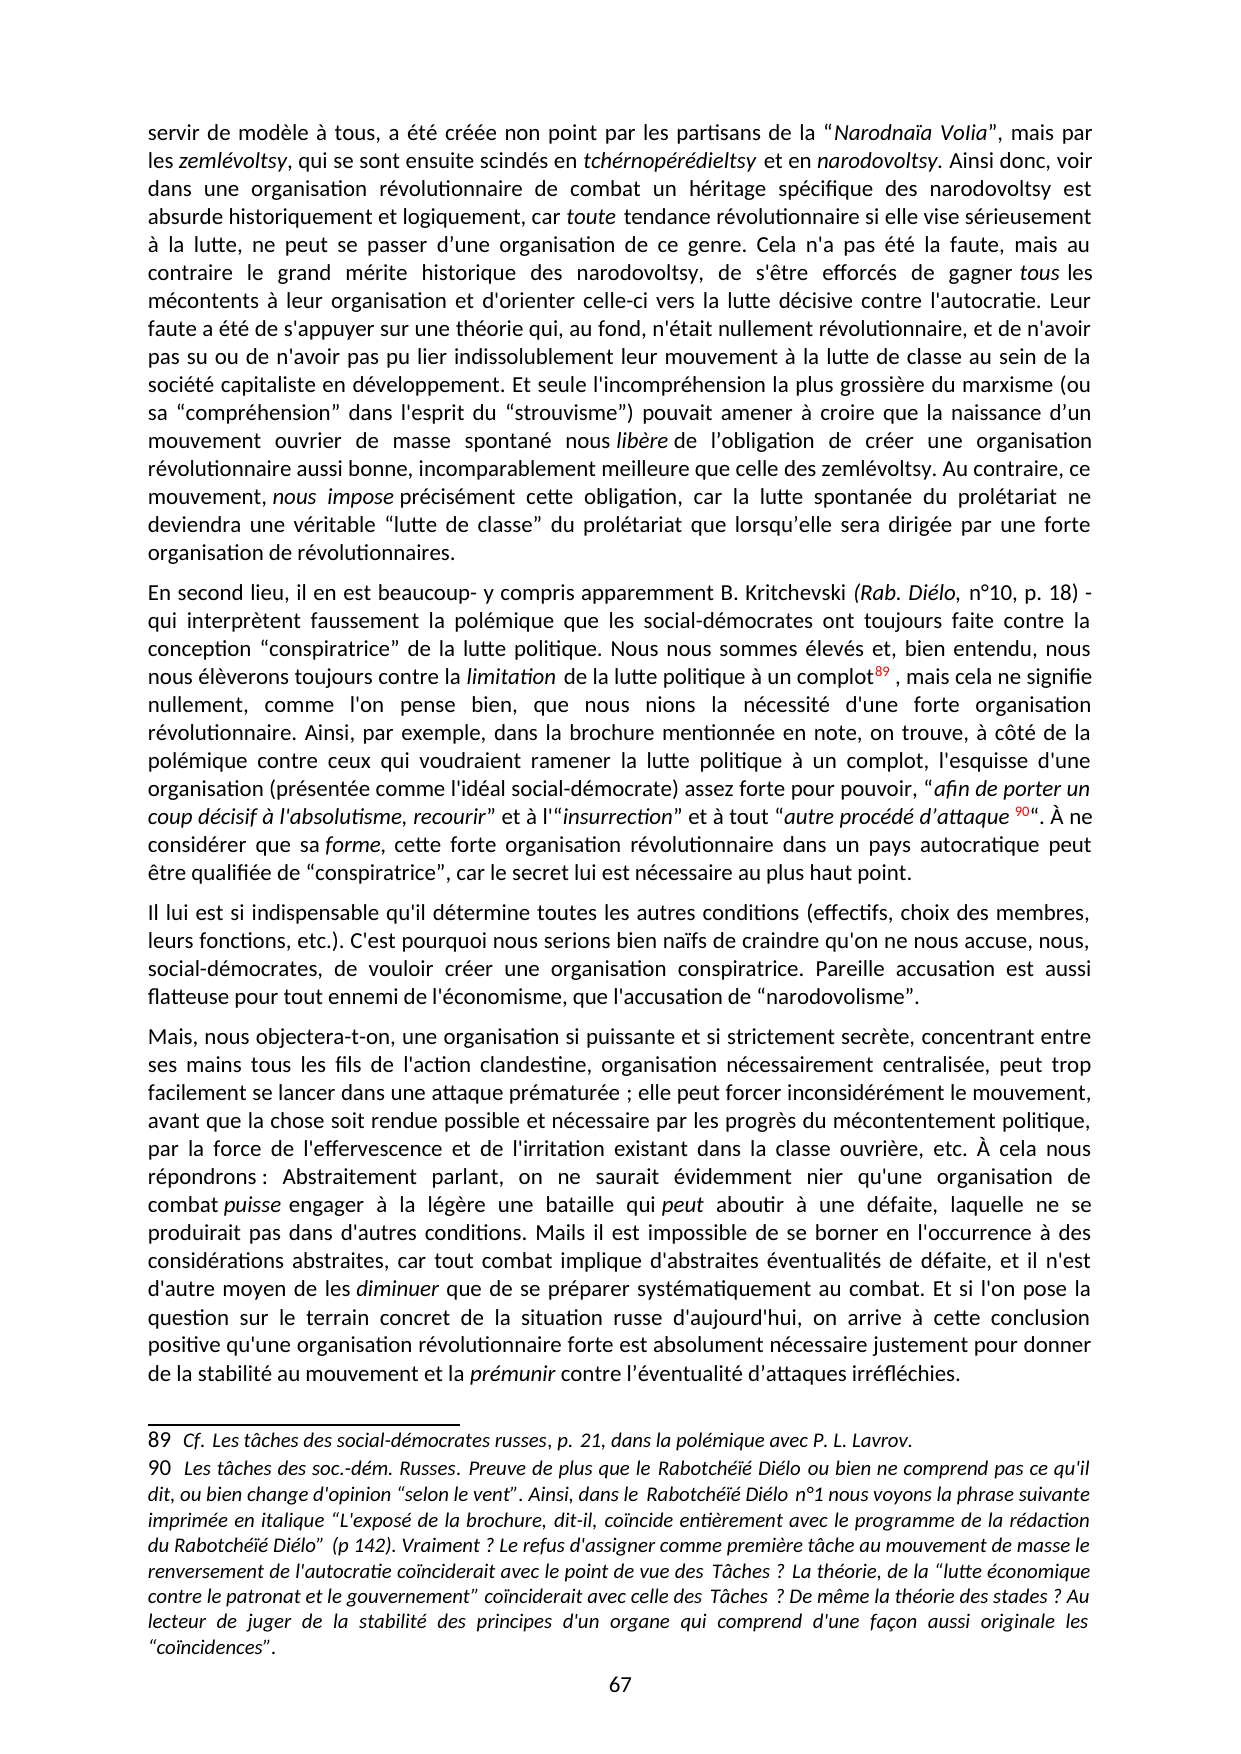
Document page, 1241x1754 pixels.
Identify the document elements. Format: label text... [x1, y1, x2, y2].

text servir de modèle à tous, a été créée non point par les partisans de la “Narodnaïa VoIia”, mais par les zemlévoltsy, qui se sont ensuite scindés en tchérnopérédieltsy et en narodovoltsy. Ainsi donc, voir dans une organisation révolutionnaire de combat un héritage spécifique des narodovoltsy est absurde historiquement et logiquement, car toute tendance révolutionnaire si elle vise sérieusement à la lutte, ne peut se passer d’une organisation de ce genre. Cela n'a pas été la faute, mais au contraire le grand mérite historique des narodovoltsy, de s'être efforcés de gagner tous les mécontents à leur organisation et d'orienter celle-ci vers la lutte décisive contre l'autocratie. Leur faute a été de s'appuyer sur une théorie qui, au fond, n'était nullement révolutionnaire, et de n'avoir pas su ou de n'avoir pas pu lier indissolublement leur mouvement à la lutte de classe au sein de la société capitaliste en développement. Et seule l'incompréhension la plus grossière du marxisme (ou sa “compréhension” dans l'esprit du “strouvisme”) pouvait amener à croire que la naissance d’un mouvement ouvrier de masse spontané nous libère de l’obligation de créer une organisation révolutionnaire aussi bonne, incomparablement meilleure que celle des zemlévoltsy. Au contraire, ce mouvement, nous impose précisément cette obligation, car la lutte spontanée du prolétariat ne deviendra une véritable “lutte de classe” du prolétariat que lorsqu’elle sera dirigée par une forte organisation de révolutionnaires. [148, 118, 1093, 566]
text Mais, nous objectera-t-on, une organisation si puissante et si strictement secrète, concentrant entre ses mains tous les fils de l'action clandestine, organisation nécessairement centralisée, peut trop facilement se lancer dans une attaque prématurée ; elle peut forcer inconsidérément le mouvement, avant que la chose soit rendue possible et nécessaire par les progrès du mécontentement politique, par la force de l'effervescence et de l'irritation existant dans la classe ouvrière, etc. À cela nous répondrons : Abstraitement parlant, on ne saurait évidemment nier qu'une organisation de combat puisse engager à la légère une bataille qui peut aboutir à une défaite, laquelle ne se produirait pas dans d'autres conditions. Mails il est impossible de se borner en l'occurrence à des considérations abstraites, car tout combat implique d'abstraites éventualités de défaite, et il n'est d'autre moyen de les diminuer que de se préparer systématiquement au combat. Et si l'on pose la question sur le terrain concret de la situation russe d'aujourd'hui, on arrive à cette conclusion positive qu'une organisation révolutionnaire forte est absolument nécessaire justement pour donner de la stabilité au mouvement et la prémunir contre l’éventualité d’attaques irréfléchies. [148, 1022, 1093, 1387]
text Il lui est si indispensable qu'il détermine toutes les autres conditions (effectifs, choix des membres, leurs fonctions, etc.). C'est pourquoi nous serions bien naïfs de craindre qu'on ne nous accuse, nous, social-démocrates, de vouloir créer une organisation conspiratrice. Pareille accusation est aussi flatteuse pour tout ennemi de l'économisme, que l'accusation de “narodovolisme”. [148, 898, 1093, 1011]
text En second lieu, il en est beaucoup- y compris apparemment B. Kritchevski (Rab. Diélo, n°10, p. 18) - qui interprètent faussement la polémique que les social-démocrates ont toujours faite contre la conception “conspiratrice” de la lutte politique. Nous nous sommes élevés et, bien entendu, nous nous élèverons toujours contre la limitation de la lutte politique à un complot , mais cela ne signifie nullement, comme l'on pense bien, que nous nions la nécessité d'une forte organisation révolutionnaire. Ainsi, par exemple, dans la brochure mentionnée en note, on trouve, à côté de la polémique contre ceux qui voudraient ramener la lutte politique à un complot, l'esquisse d'une organisation (présentée comme l'idéal social-démocrate) assez forte pour pouvoir, “afin de porter un coup décisif à l'absolutisme, recourir” et à l'“insurrection” et à tout “autre procédé d’attaque “. À ne considérer que sa forme, cette forte organisation révolutionnaire dans un pays autocratique peut être qualifiée de “conspiratrice”, car le secret lui est nécessaire au plus haut point. [148, 578, 1093, 887]
text Les tâches des soc.-dém. Russes. Preuve de plus que le Rabotchéïé Diélo ou bien ne comprend pas ce qu'il dit, ou bien change d'opinion “selon le vent”. Ainsi, dans le Rabotchéïé Diélo n°1 nous voyons la phrase suivante imprimée en italique “L'exposé de la brochure, dit-il, coïncide entièrement avec le programme de la rédaction du Rabotchéïé Diélo” (p 142). Vraiment ? Le refus d'assigner comme première tâche au mouvement de masse le renversement de l'autocratie coïnciderait avec le point de vue des Tâches ? La théorie, de la “lutte économique contre le patronat et le gouvernement” coïnciderait avec celle des Tâches ? De même la théorie des stades ? Au lecteur de juger de la stabilité des principes d'un organe qui comprend d'une façon aussi originale les “coïncidences”. [148, 1453, 1093, 1659]
text Cf. Les tâches des social-démocrates russes, p. 21, dans la polémique avec P. L. Lavrov. [148, 1426, 1093, 1453]
